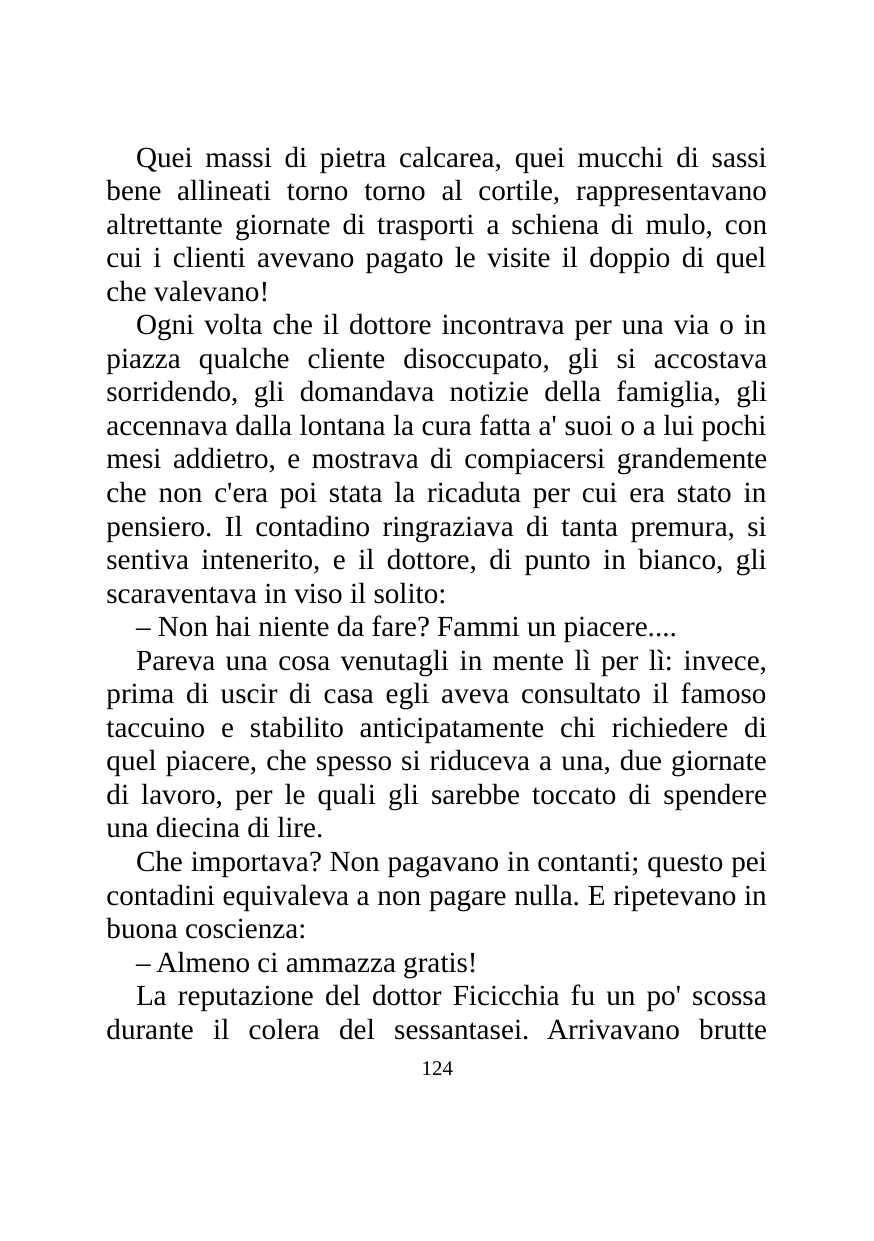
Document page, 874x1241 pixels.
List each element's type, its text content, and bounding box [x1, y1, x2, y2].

text La reputazione del dottor Ficicchia fu un po' scossa durante il colera del sessantasei. Arrivavano brutte [106, 978, 768, 1045]
text – Non hai niente da fare? Fammi un piacere.... [106, 609, 768, 643]
text Ogni volta che il dottore incontrava per una via o in piazza qualche cliente disoccupato, gli si accostava sorridendo, gli domandava notizie della famiglia, gli accennava dalla lontana la cura fatta a' suoi o a lui pochi mesi addietro, e mostrava di compiacersi grandemente che non c'era poi stata la ricaduta per cui era stato in pensiero. Il contadino ringraziava di tanta premura, si sentiva intenerito, e il dottore, di punto in bianco, gli scaraventava in viso il solito: [106, 307, 768, 609]
text Quei massi di pietra calcarea, quei mucchi di sassi bene allineati torno torno al cortile, rappresentavano altrettante giornate di trasporti a schiena di mulo, con cui i clienti avevano pagato le visite il doppio di quel che valevano! [106, 140, 768, 307]
text Che importava? Non pagavano in contanti; questo pei contadini equivaleva a non pagare nulla. E ripetevano in buona coscienza: [106, 844, 768, 945]
text – Almeno ci ammazza gratis! [106, 945, 768, 978]
text Pareva una cosa venutagli in mente lì per lì: invece, prima di uscir di casa egli aveva consultato il famoso taccuino e stabilito anticipatamente chi richiedere di quel piacere, che spesso si riduceva a una, due giornate di lavoro, per le quali gli sarebbe toccato di spendere una diecina di lire. [106, 643, 768, 844]
